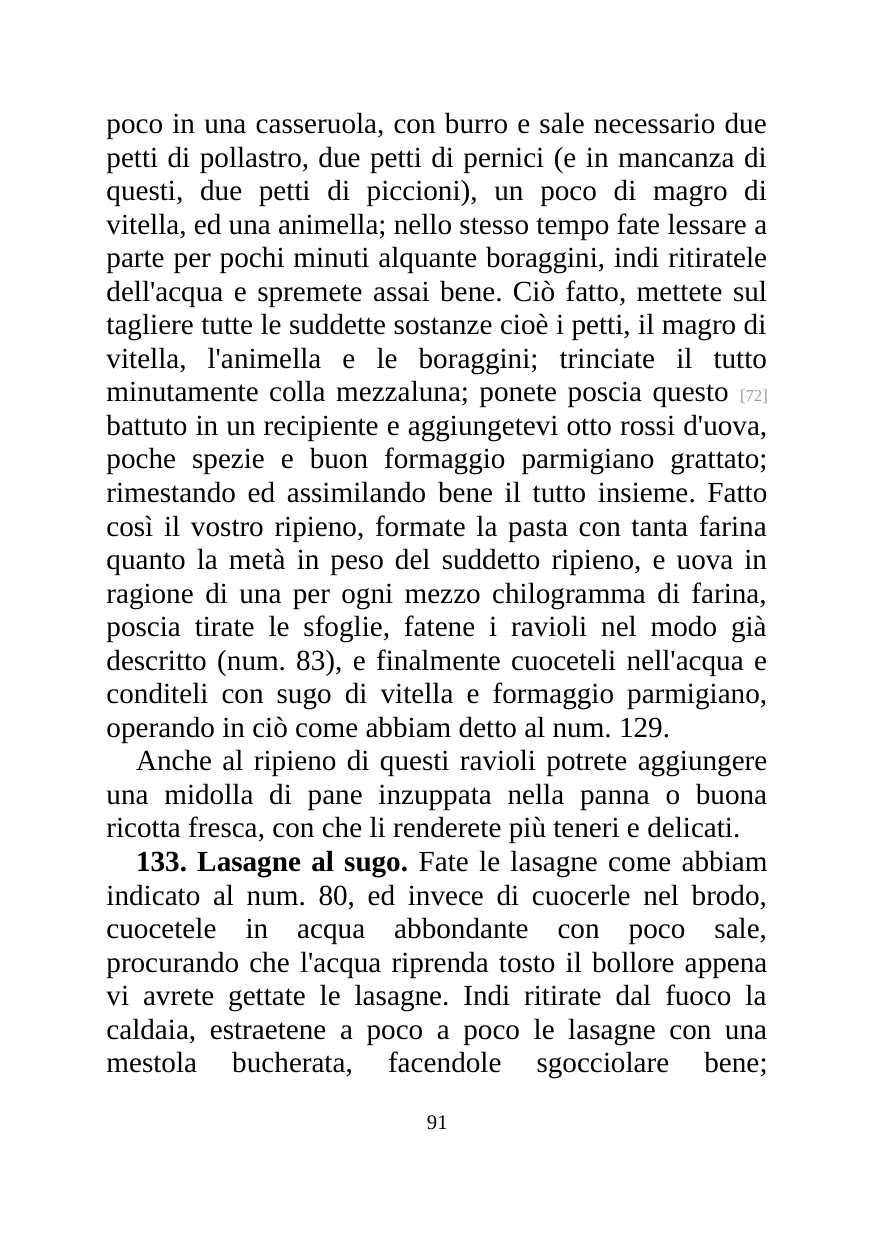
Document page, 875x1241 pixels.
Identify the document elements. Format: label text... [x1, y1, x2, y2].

text Anche al ripieno di questi ravioli potrete aggiungere una midolla di pane inzuppata nella panna o buona ricotta fresca, con che li renderete più teneri e delicati. [106, 743, 768, 844]
text poco in una casseruola, con burro e sale necessario due petti di pollastro, due petti di pernici (e in mancanza di questi, due petti di piccioni), un poco di magro di vitella, ed una animella; nello stesso tempo fate lessare a parte per pochi minuti alquante boraggini, indi ritiratele dell'acqua e spremete assai bene. Ciò fatto, mettete sul tagliere tutte le suddette sostanze cioè i petti, il magro di vitella, l'animella e le boraggini; trinciate il tutto minutamente colla mezzaluna; ponete poscia questo [72] battuto in un recipiente e aggiungetevi otto rossi d'uova, poche spezie e buon formaggio parmigiano grattato; rimestando ed assimilando bene il tutto insieme. Fatto così il vostro ripieno, formate la pasta con tanta farina quanto la metà in peso del suddetto ripieno, e uova in ragione di una per ogni mezzo chilogramma di farina, poscia tirate le sfoglie, fatene i ravioli nel modo già descritto (num. 83), e finalmente cuoceteli nell'acqua e conditeli con sugo di vitella e formaggio parmigiano, operando in ciò come abbiam detto al num. 129. [106, 106, 768, 743]
text 133. Lasagne al sugo. Fate le lasagne come abbiam indicato al num. 80, ed invece di cuocerle nel brodo, cuocetele in acqua abbondante con poco sale, procurando che l'acqua riprenda tosto il bollore appena vi avrete gettate le lasagne. Indi ritirate dal fuoco la caldaia, estraetene a poco a poco le lasagne con una mestola bucherata, facendole sgocciolare bene; [106, 844, 768, 1079]
